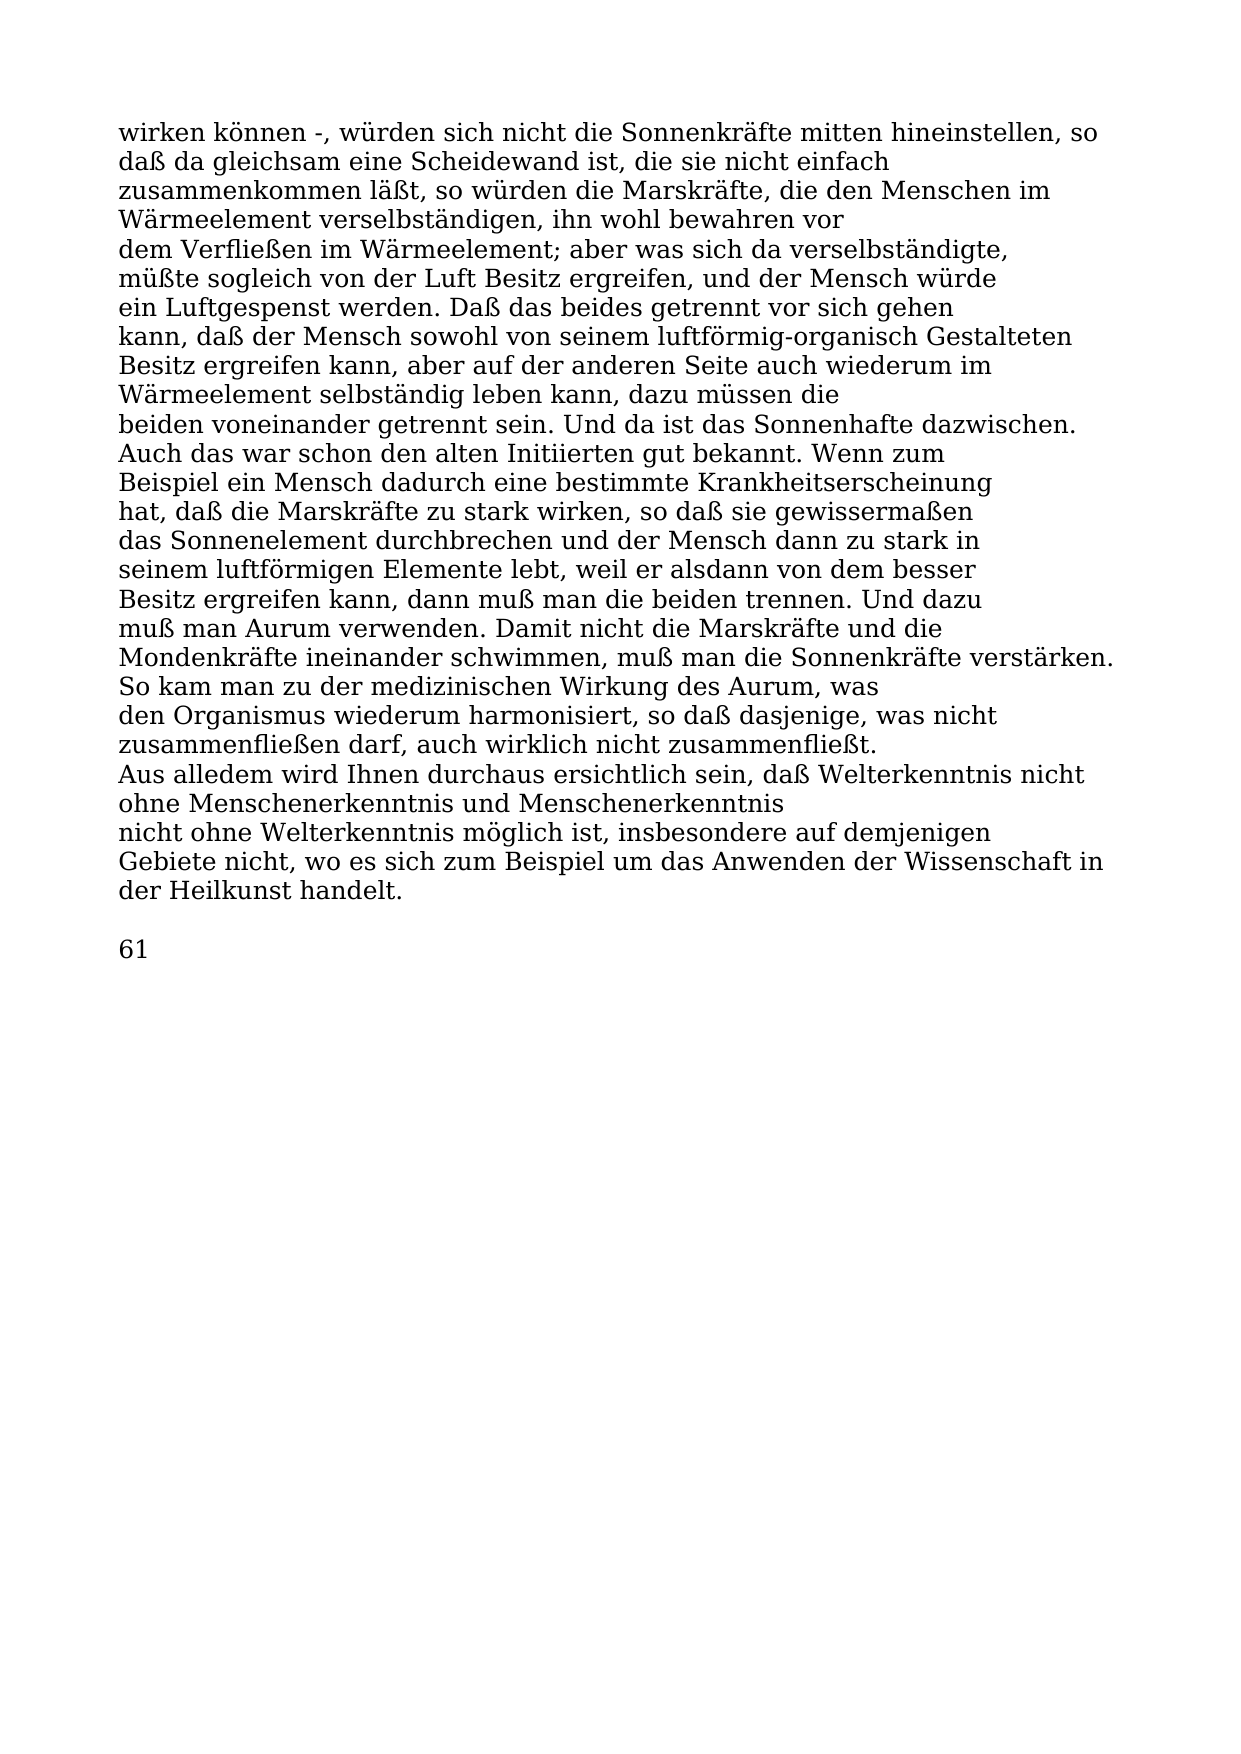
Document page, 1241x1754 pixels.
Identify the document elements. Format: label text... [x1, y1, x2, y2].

text wirken können -, würden sich nicht die Sonnenkräfte mitten hineinstellen, so daß da gleichsam eine Scheidewand ist, die sie nicht einfach zusammenkommen läßt, so würden die Marskräfte, die den Menschen im Wärmeelement verselbständigen, ihn wohl bewahren vor [118, 118, 1122, 235]
text muß man Aurum verwenden. Damit nicht die Marskräfte und die [118, 614, 1122, 643]
text ein Luftgespenst werden. Daß das beides getrennt vor sich gehen [118, 293, 1122, 322]
text nicht ohne Welterkenntnis möglich ist, insbesondere auf demjenigen [118, 818, 1122, 847]
text dem Verfließen im Wärmeelement; aber was sich da verselbständigte, [118, 235, 1122, 264]
text Auch das war schon den alten Initiierten gut bekannt. Wenn zum [118, 439, 1122, 468]
text kann, daß der Mensch sowohl von seinem luftförmig-organisch Gestalteten Besitz ergreifen kann, aber auf der anderen Seite auch wiederum im Wärmeelement selbständig leben kann, dazu müssen die [118, 322, 1122, 410]
text hat, daß die Marskräfte zu stark wirken, so daß sie gewissermaßen [118, 497, 1122, 526]
text Gebiete nicht, wo es sich zum Beispiel um das Anwenden der Wissenschaft in der Heilkunst handelt. [118, 847, 1122, 906]
text Besitz ergreifen kann, dann muß man die beiden trennen. Und dazu [118, 585, 1122, 614]
text Mondenkräfte ineinander schwimmen, muß man die Sonnenkräfte verstärken. So kam man zu der medizinischen Wirkung des Aurum, was [118, 643, 1122, 701]
text müßte sogleich von der Luft Besitz ergreifen, und der Mensch würde [118, 264, 1122, 293]
text beiden voneinander getrennt sein. Und da ist das Sonnenhafte dazwischen. [118, 410, 1122, 439]
text Beispiel ein Mensch dadurch eine bestimmte Krankheitserscheinung [118, 468, 1122, 497]
text zusammenfließen darf, auch wirklich nicht zusammenfließt. [118, 731, 1122, 760]
text Aus alledem wird Ihnen durchaus ersichtlich sein, daß Welterkenntnis nicht ohne Menschenerkenntnis und Menschenerkenntnis [118, 760, 1122, 818]
text seinem luftförmigen Elemente lebt, weil er alsdann von dem besser [118, 556, 1122, 585]
text das Sonnenelement durchbrechen und der Mensch dann zu stark in [118, 526, 1122, 556]
text den Organismus wiederum harmonisiert, so daß dasjenige, was nicht [118, 701, 1122, 731]
text 61 [118, 935, 1122, 964]
